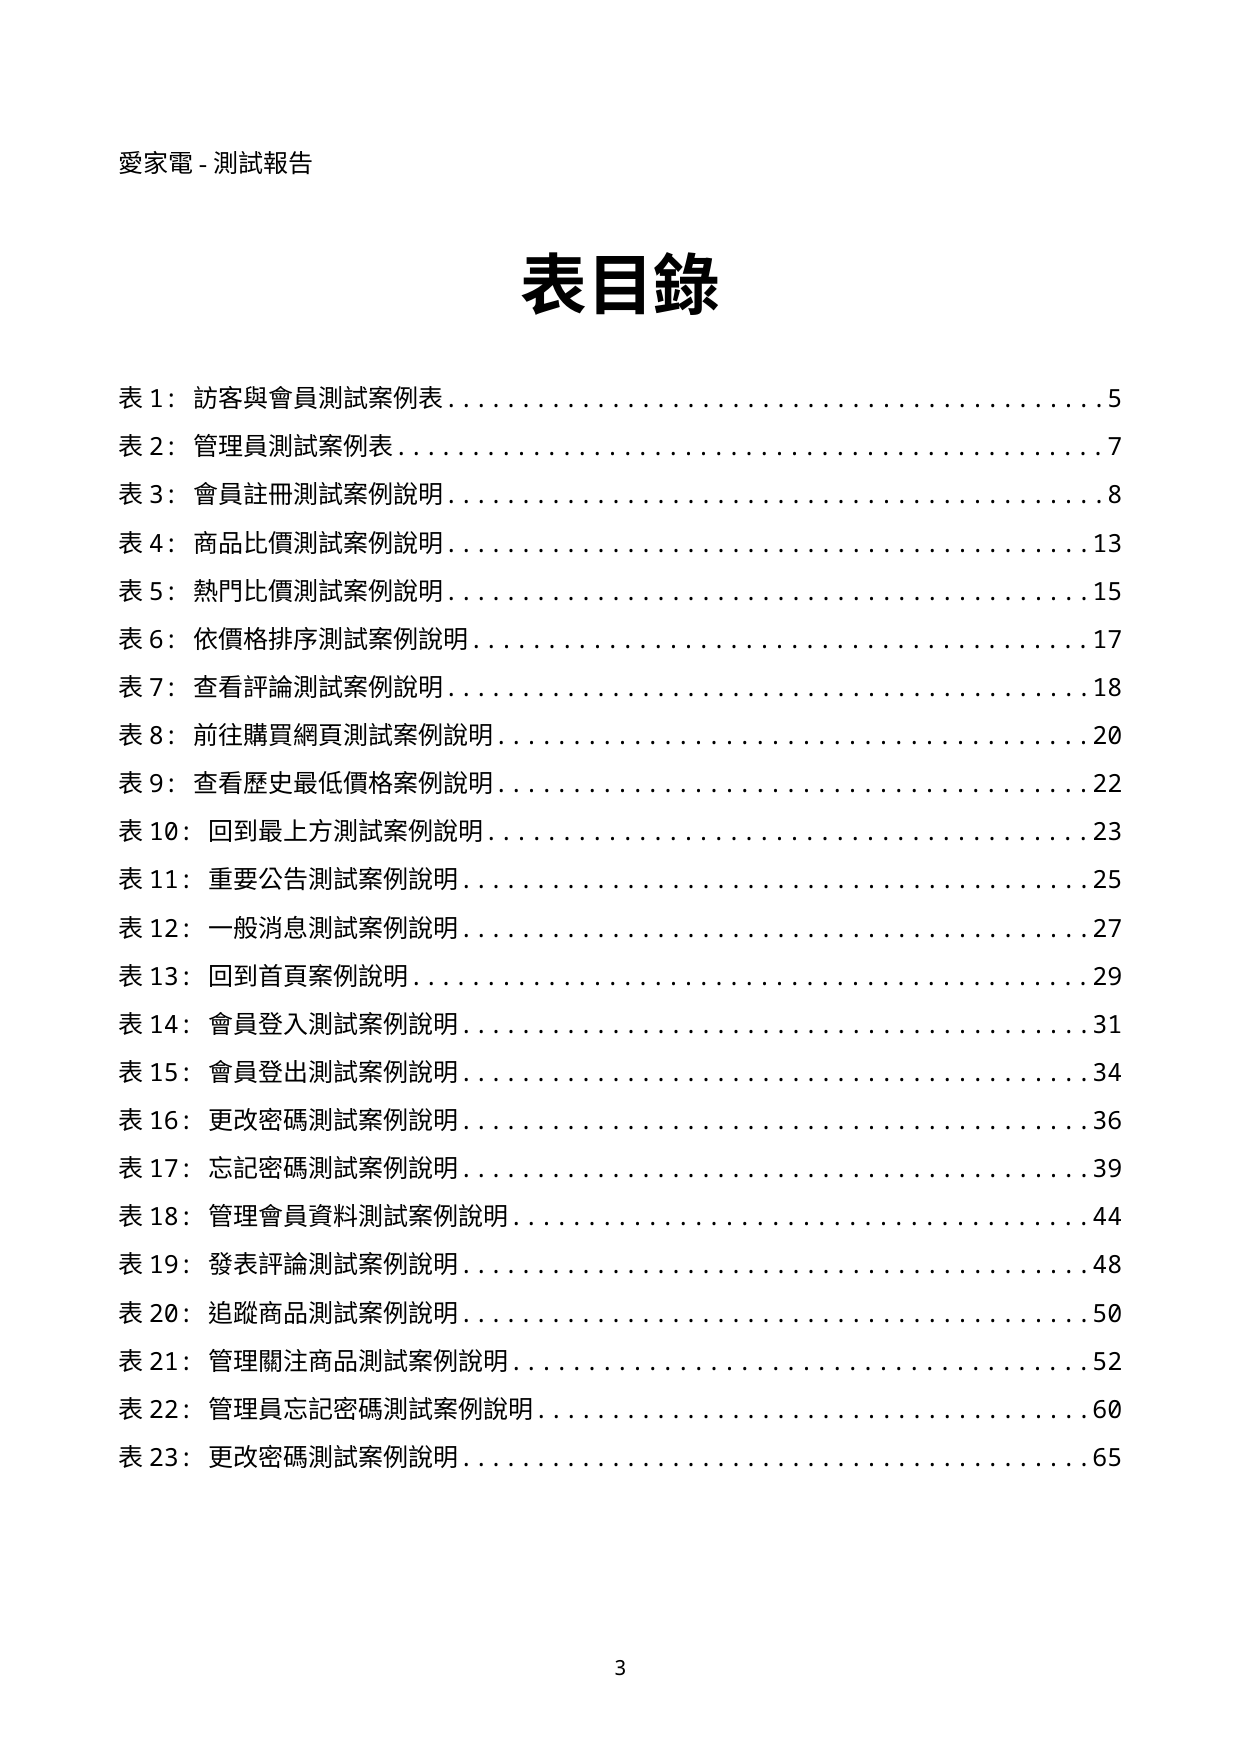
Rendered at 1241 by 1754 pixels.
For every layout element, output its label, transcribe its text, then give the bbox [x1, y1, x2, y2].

text 表 17: 忘記密碼測試案例說明 39 [118, 1149, 1122, 1185]
text 表 20: 追蹤商品測試案例說明 50 [118, 1293, 1122, 1329]
text 表 1: 訪客與會員測試案例表 5 [118, 379, 1122, 415]
text 表 23: 更改密碼測試案例說明 65 [118, 1437, 1122, 1474]
text 表 19: 發表評論測試案例說明 48 [118, 1245, 1122, 1281]
text 表 9: 查看歷史最低價格案例說明 22 [118, 764, 1122, 800]
text 表 10: 回到最上方測試案例說明 23 [118, 812, 1122, 848]
text 表 8: 前往購買網頁測試案例說明 20 [118, 716, 1122, 752]
text 表 6: 依價格排序測試案例說明 17 [118, 619, 1122, 656]
text 表 14: 會員登入測試案例說明 31 [118, 1004, 1122, 1041]
text 表 7: 查看評論測試案例說明 18 [118, 667, 1122, 704]
text 表 3: 會員註冊測試案例說明 8 [118, 475, 1122, 511]
text 表 5: 熱門比價測試案例說明 15 [118, 571, 1122, 607]
text 表 13: 回到首頁案例說明 29 [118, 956, 1122, 992]
text 表 15: 會員登出測試案例說明 34 [118, 1052, 1122, 1089]
text 表 2: 管理員測試案例表 7 [118, 427, 1122, 463]
text 表 21: 管理關注商品測試案例說明 52 [118, 1341, 1122, 1377]
text 表 11: 重要公告測試案例說明 25 [118, 860, 1122, 896]
text 表 16: 更改密碼測試案例說明 36 [118, 1101, 1122, 1137]
text 表 22: 管理員忘記密碼測試案例說明 60 [118, 1389, 1122, 1426]
text 表 4: 商品比價測試案例說明 13 [118, 523, 1122, 559]
subtitle 表目錄 [118, 232, 1122, 329]
text 表 12: 一般消息測試案例說明 27 [118, 908, 1122, 944]
text 表 18: 管理會員資料測試案例說明 44 [118, 1197, 1122, 1233]
